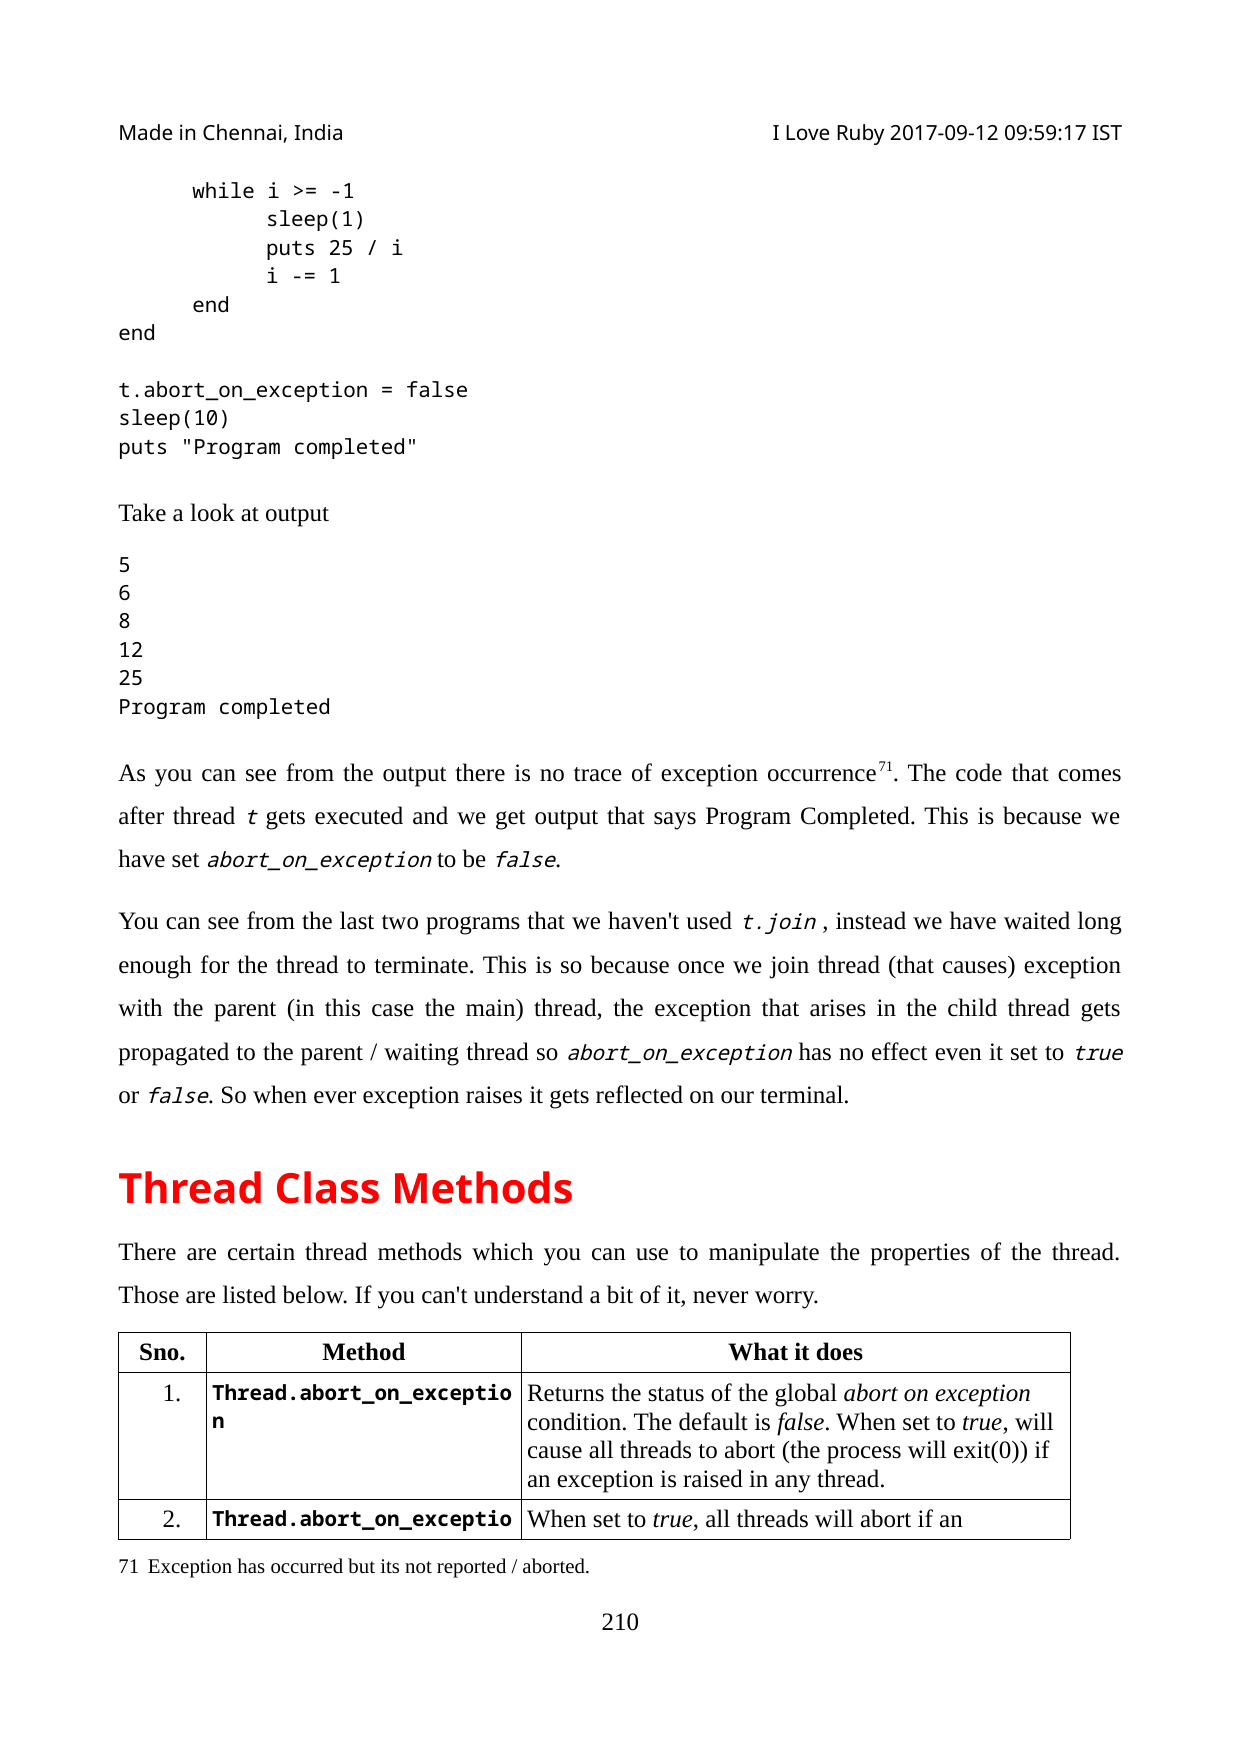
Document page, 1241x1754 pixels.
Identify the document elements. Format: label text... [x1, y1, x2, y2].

table_cell When set to true, all threads will abort if an [522, 1500, 1070, 1539]
text 8 [118, 607, 1122, 635]
text 6 [118, 578, 1122, 607]
table_header What it does [522, 1333, 1070, 1372]
text end [118, 318, 1122, 347]
text t.abort_on_exception = false [118, 375, 1122, 403]
text There are certain thread methods which you can use to manipulate the properties of the thread. Those are listed below. If you can't understand a bit of it, never worry. [118, 1237, 1122, 1308]
text sleep(1) [118, 204, 1122, 233]
table_cell Thread.abort_on_exceptio [207, 1500, 521, 1539]
table_header Method [207, 1333, 521, 1372]
table_cell Thread.abort_on_exception [207, 1373, 521, 1498]
table_header Sno. [119, 1333, 206, 1372]
text puts "Program completed" [118, 432, 1122, 460]
table_cell [119, 1373, 206, 1498]
text 25 [118, 663, 1122, 692]
text i -= 1 [118, 261, 1122, 290]
text Program completed [118, 692, 1122, 720]
text sleep(10) [118, 403, 1122, 432]
text 5 [118, 550, 1122, 578]
text Exception has occurred but its not reported / aborted. [118, 1553, 1122, 1578]
text You can see from the last two programs that we haven't used t.join , instead we have waited long enough for the thread to terminate. This is so because once we join thread (that causes) exception with the parent (in this case the main) thread, the exception that arises in the child thread gets propagated to the parent / waiting thread so abort_on_exception has no effect even it set to true or false. So when ever exception raises it gets reflected on our terminal. [118, 906, 1122, 1110]
text end [118, 290, 1122, 318]
text puts 25 / i [118, 233, 1122, 261]
subtitle Thread Class Methods [118, 1158, 1122, 1215]
text Take a look at output [118, 498, 1122, 526]
table_cell Returns the status of the global abort on exception condition. The default is false. When set to true, will cause all threads to abort (the process will exit(0)) if an exception is raised in any thread. [522, 1373, 1070, 1498]
table_cell [119, 1500, 206, 1539]
text As you can see from the output there is no trace of exception occurrence. The code that comes after thread t gets executed and we get output that says Program Completed. This is because we have set abort_on_exception to be false. [118, 758, 1122, 874]
text while i >= -1 [118, 176, 1122, 204]
text 12 [118, 635, 1122, 663]
